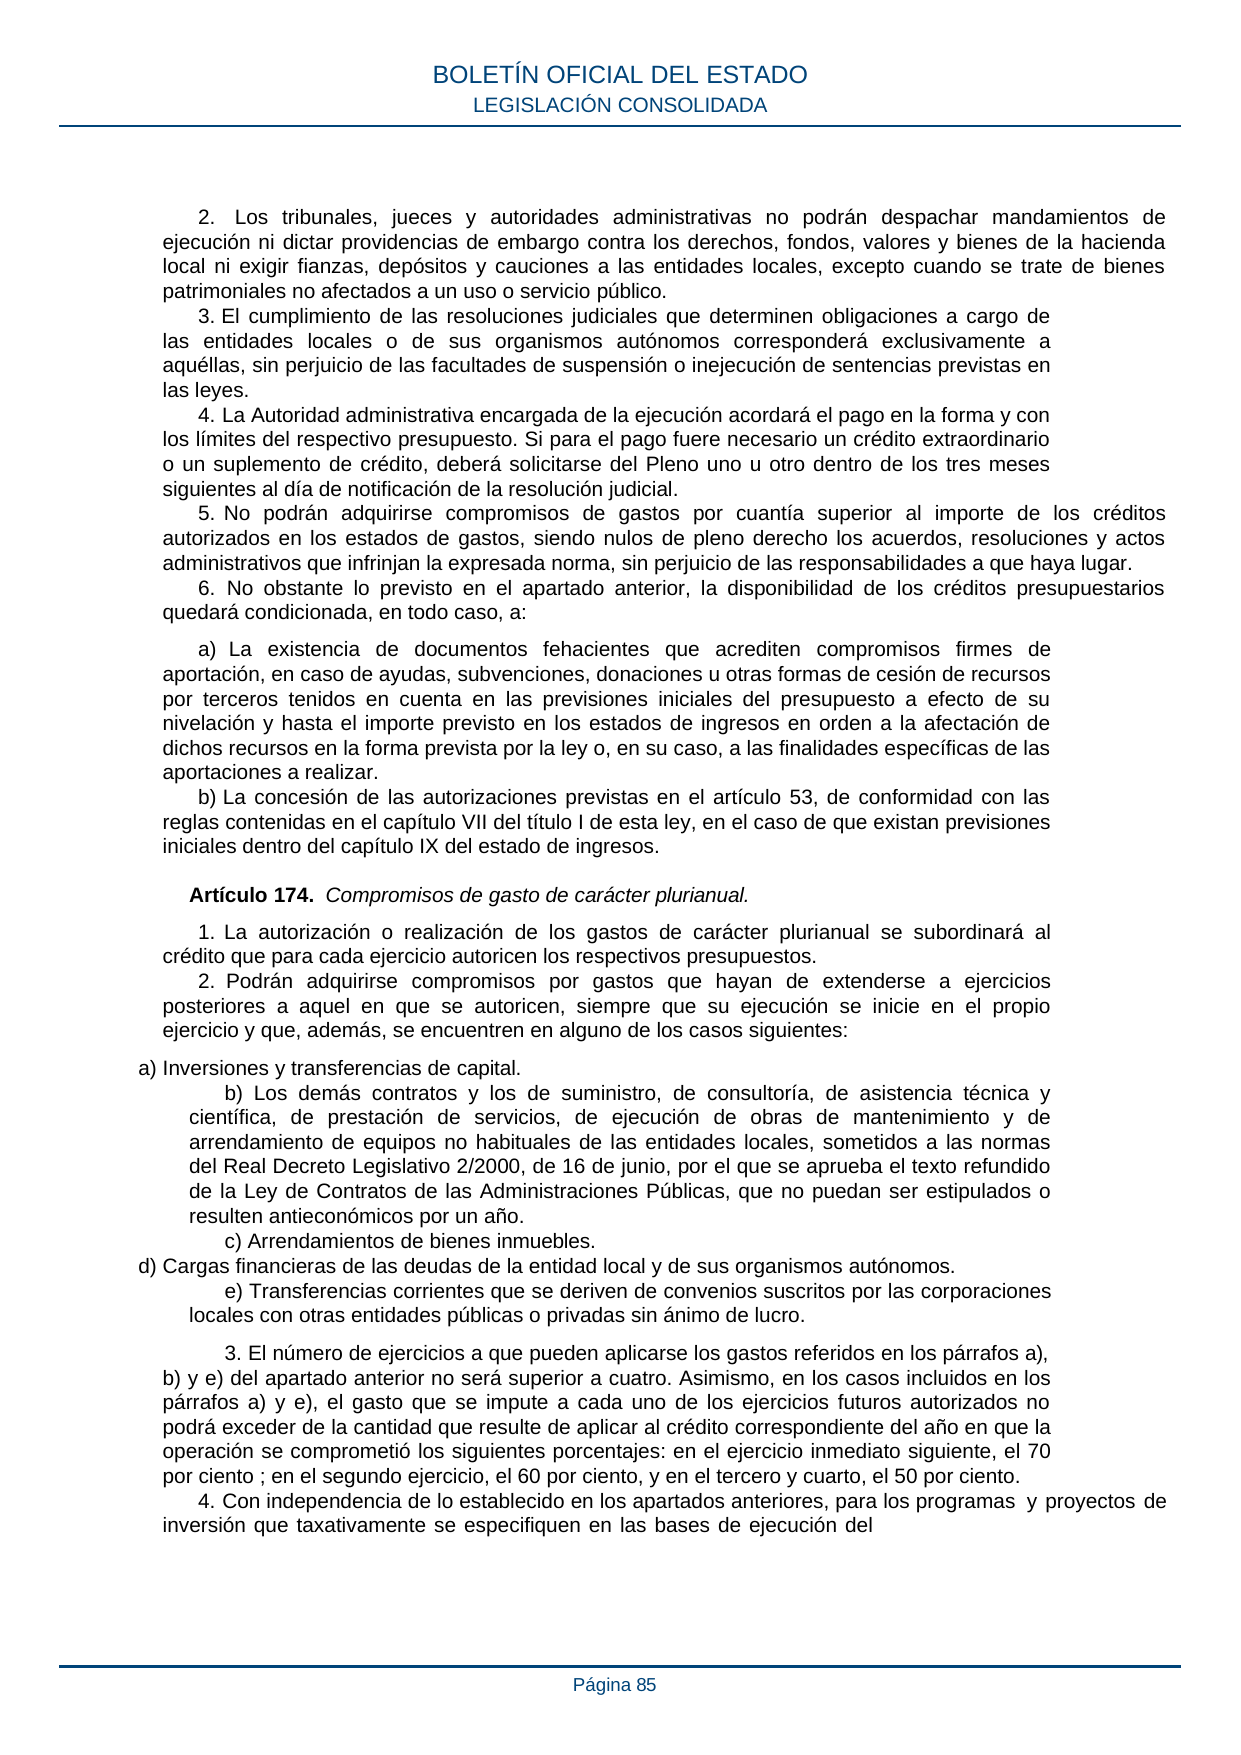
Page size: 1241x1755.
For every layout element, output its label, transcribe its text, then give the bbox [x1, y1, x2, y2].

list El número de ejercicios a que pueden aplicarse los gastos referidos en los párrafos a), [224, 1340, 1167, 1364]
list Inversiones y transferencias de capital. [138, 1056, 1167, 1079]
text Artículo 174. Compromisos de gasto de carácter plurianual. [189, 883, 1167, 907]
list La existencia de documentos fehacientes que acrediten compromisos firmes de aportación, en caso de ayudas, subvenciones, donaciones u otras formas de cesión de recursos por terceros tenidos en cuenta en las previsiones iniciales del presupuesto a efecto de su nivelación y hasta el importe previsto en los estados de ingresos en orden a la afectación de dichos recursos en la forma prevista por la ley o, en su caso, a las finalidades específicas de las aportaciones a realizar. [162, 637, 1052, 784]
list Arrendamientos de bienes inmuebles. [224, 1228, 1167, 1252]
list La Autoridad administrativa encargada de la ejecución acordará el pago en la forma y con los límites del respectivo presupuesto. Si para el pago fuere necesario un crédito extraordinario o un suplemento de crédito, deberá solicitarse del Pleno uno u otro dentro de los tres meses siguientes al día de notificación de la resolución judicial. [162, 403, 1052, 500]
list El cumplimiento de las resoluciones judiciales que determinen obligaciones a cargo de las entidades locales o de sus organismos autónomos corresponderá exclusivamente a aquéllas, sin perjuicio de las facultades de suspensión o inejecución de sentencias previstas en las leyes. [162, 304, 1052, 402]
list No obstante lo previsto en el apartado anterior, la disponibilidad de los créditos presupuestarios quedará condicionada, en todo caso, a: [162, 575, 1167, 624]
text b) y e) del apartado anterior no será superior a cuatro. Asimismo, en los casos incluidos en los párrafos a) y e), el gasto que se impute a cada uno de los ejercicios futuros autorizados no podrá exceder de la cantidad que resulte de aplicar al crédito correspondiente del año en que la operación se comprometió los siguientes porcentajes: en el ejercicio inmediato siguiente, el 70 por ciento ; en el segundo ejercicio, el 60 por ciento, y en el tercero y cuarto, el 50 por ciento. [162, 1365, 1052, 1488]
list Con independencia de lo establecido en los apartados anteriores, para los programas y proyectos de inversión que taxativamente se especifiquen en las bases de ejecución del [162, 1489, 1167, 1537]
list Cargas financieras de las deudas de la entidad local y de sus organismos autónomos. [138, 1253, 1167, 1277]
list Los demás contratos y los de suministro, de consultoría, de asistencia técnica y científica, de prestación de servicios, de ejecución de obras de mantenimiento y de arrendamiento de equipos no habituales de las entidades locales, sometidos a las normas del Real Decreto Legislativo 2/2000, de 16 de junio, por el que se aprueba el texto refundido de la Ley de Contratos de las Administraciones Públicas, que no puedan ser estipulados o resulten antieconómicos por un año. [189, 1081, 1052, 1227]
list Podrán adquirirse compromisos por gastos que hayan de extenderse a ejercicios posteriores a aquel en que se autoricen, siempre que su ejecución se inicie en el propio ejercicio y que, además, se encuentren en alguno de los casos siguientes: [162, 969, 1052, 1042]
list Los tribunales, jueces y autoridades administrativas no podrán despachar mandamientos de ejecución ni dictar providencias de embargo contra los derechos, fondos, valores y bienes de la hacienda local ni exigir fianzas, depósitos y cauciones a las entidades locales, excepto cuando se trate de bienes patrimoniales no afectados a un uso o servicio público. [162, 205, 1167, 303]
list Transferencias corrientes que se deriven de convenios suscritos por las corporaciones locales con otras entidades públicas o privadas sin ánimo de lucro. [189, 1278, 1052, 1327]
list La autorización o realización de los gastos de carácter plurianual se subordinará al crédito que para cada ejercicio autoricen los respectivos presupuestos. [162, 920, 1052, 968]
list La concesión de las autorizaciones previstas en el artículo 53, de conformidad con las reglas contenidas en el capítulo VII del título I de esta ley, en el caso de que existan previsiones iniciales dentro del capítulo IX del estado de ingresos. [162, 785, 1052, 858]
list No podrán adquirirse compromisos de gastos por cuantía superior al importe de los créditos autorizados en los estados de gastos, siendo nulos de pleno derecho los acuerdos, resoluciones y actos administrativos que infrinjan la expresada norma, sin perjuicio de las responsabilidades a que haya lugar. [162, 501, 1167, 574]
